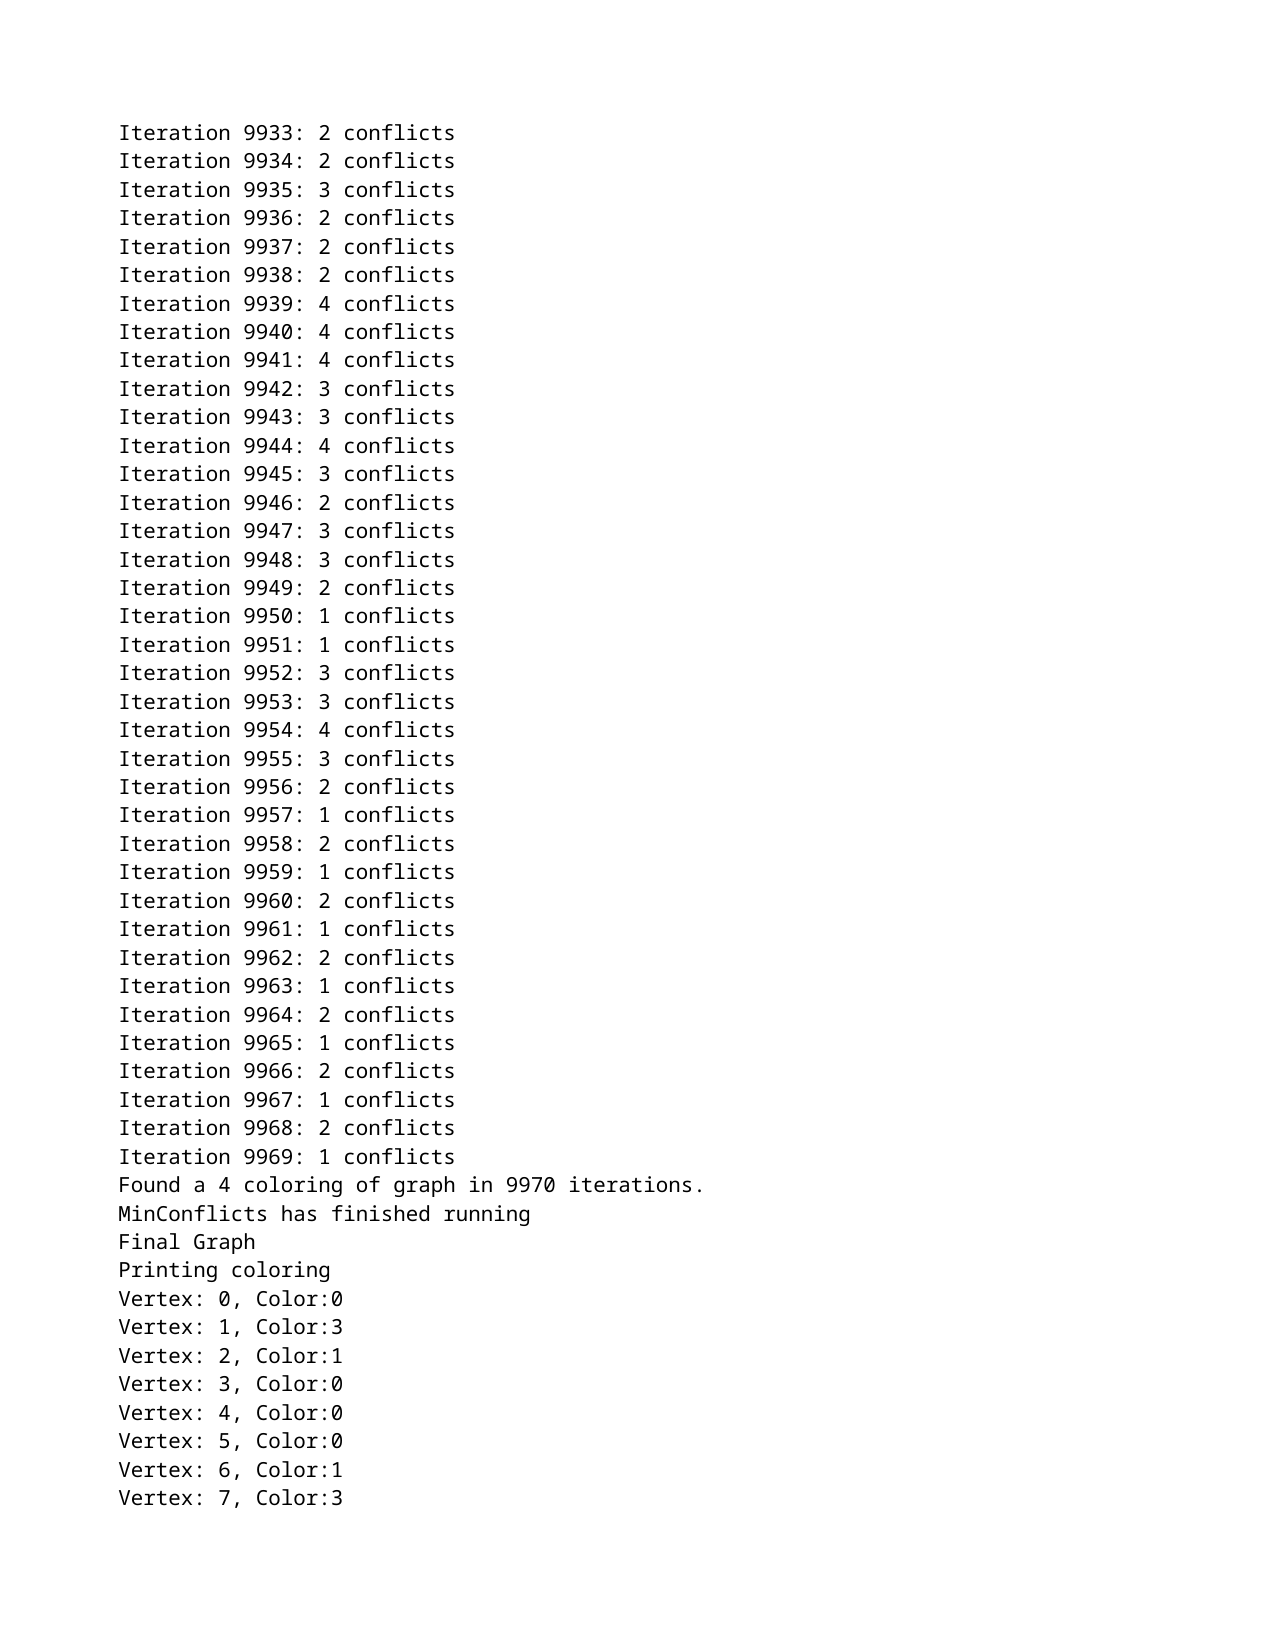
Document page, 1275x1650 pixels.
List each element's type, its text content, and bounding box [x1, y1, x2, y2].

text Iteration 9965: 1 conflicts [118, 1028, 1157, 1057]
text Final Graph [118, 1227, 1157, 1256]
text Iteration 9946: 2 conflicts [118, 488, 1157, 516]
text Iteration 9949: 2 conflicts [118, 573, 1157, 602]
text Printing coloring [118, 1256, 1157, 1284]
text Vertex: 4, Color:0 [118, 1398, 1157, 1426]
text Iteration 9969: 1 conflicts [118, 1142, 1157, 1170]
text Iteration 9960: 2 conflicts [118, 886, 1157, 914]
text Iteration 9952: 3 conflicts [118, 658, 1157, 687]
text Iteration 9955: 3 conflicts [118, 744, 1157, 772]
text Iteration 9963: 1 conflicts [118, 971, 1157, 1000]
text Iteration 9953: 3 conflicts [118, 687, 1157, 715]
text Found a 4 coloring of graph in 9970 iterations. [118, 1170, 1157, 1199]
text Vertex: 1, Color:3 [118, 1312, 1157, 1341]
text Iteration 9959: 1 conflicts [118, 857, 1157, 886]
text Iteration 9968: 2 conflicts [118, 1113, 1157, 1142]
text Iteration 9947: 3 conflicts [118, 516, 1157, 545]
text Vertex: 6, Color:1 [118, 1455, 1157, 1483]
text Iteration 9938: 2 conflicts [118, 260, 1157, 289]
text Iteration 9961: 1 conflicts [118, 914, 1157, 943]
text Iteration 9943: 3 conflicts [118, 402, 1157, 431]
text MinConflicts has finished running [118, 1199, 1157, 1227]
text Iteration 9956: 2 conflicts [118, 772, 1157, 801]
text Iteration 9957: 1 conflicts [118, 801, 1157, 829]
text Iteration 9937: 2 conflicts [118, 232, 1157, 260]
text Iteration 9954: 4 conflicts [118, 715, 1157, 744]
text Iteration 9944: 4 conflicts [118, 431, 1157, 459]
text Iteration 9958: 2 conflicts [118, 829, 1157, 857]
text Iteration 9941: 4 conflicts [118, 346, 1157, 374]
text Iteration 9951: 1 conflicts [118, 630, 1157, 658]
text Iteration 9966: 2 conflicts [118, 1057, 1157, 1085]
text Vertex: 5, Color:0 [118, 1426, 1157, 1455]
text Vertex: 2, Color:1 [118, 1341, 1157, 1369]
text Iteration 9935: 3 conflicts [118, 175, 1157, 203]
text Iteration 9936: 2 conflicts [118, 203, 1157, 232]
text Iteration 9939: 4 conflicts [118, 289, 1157, 317]
text Iteration 9964: 2 conflicts [118, 1000, 1157, 1028]
text Iteration 9962: 2 conflicts [118, 943, 1157, 971]
text Iteration 9967: 1 conflicts [118, 1085, 1157, 1113]
text Iteration 9940: 4 conflicts [118, 317, 1157, 346]
text Iteration 9948: 3 conflicts [118, 545, 1157, 573]
text Iteration 9934: 2 conflicts [118, 147, 1157, 175]
text Iteration 9950: 1 conflicts [118, 602, 1157, 630]
text Vertex: 3, Color:0 [118, 1369, 1157, 1398]
text Vertex: 0, Color:0 [118, 1284, 1157, 1312]
text Iteration 9945: 3 conflicts [118, 459, 1157, 488]
text Vertex: 7, Color:3 [118, 1483, 1157, 1512]
text Iteration 9933: 2 conflicts [118, 118, 1157, 147]
text Iteration 9942: 3 conflicts [118, 374, 1157, 402]
